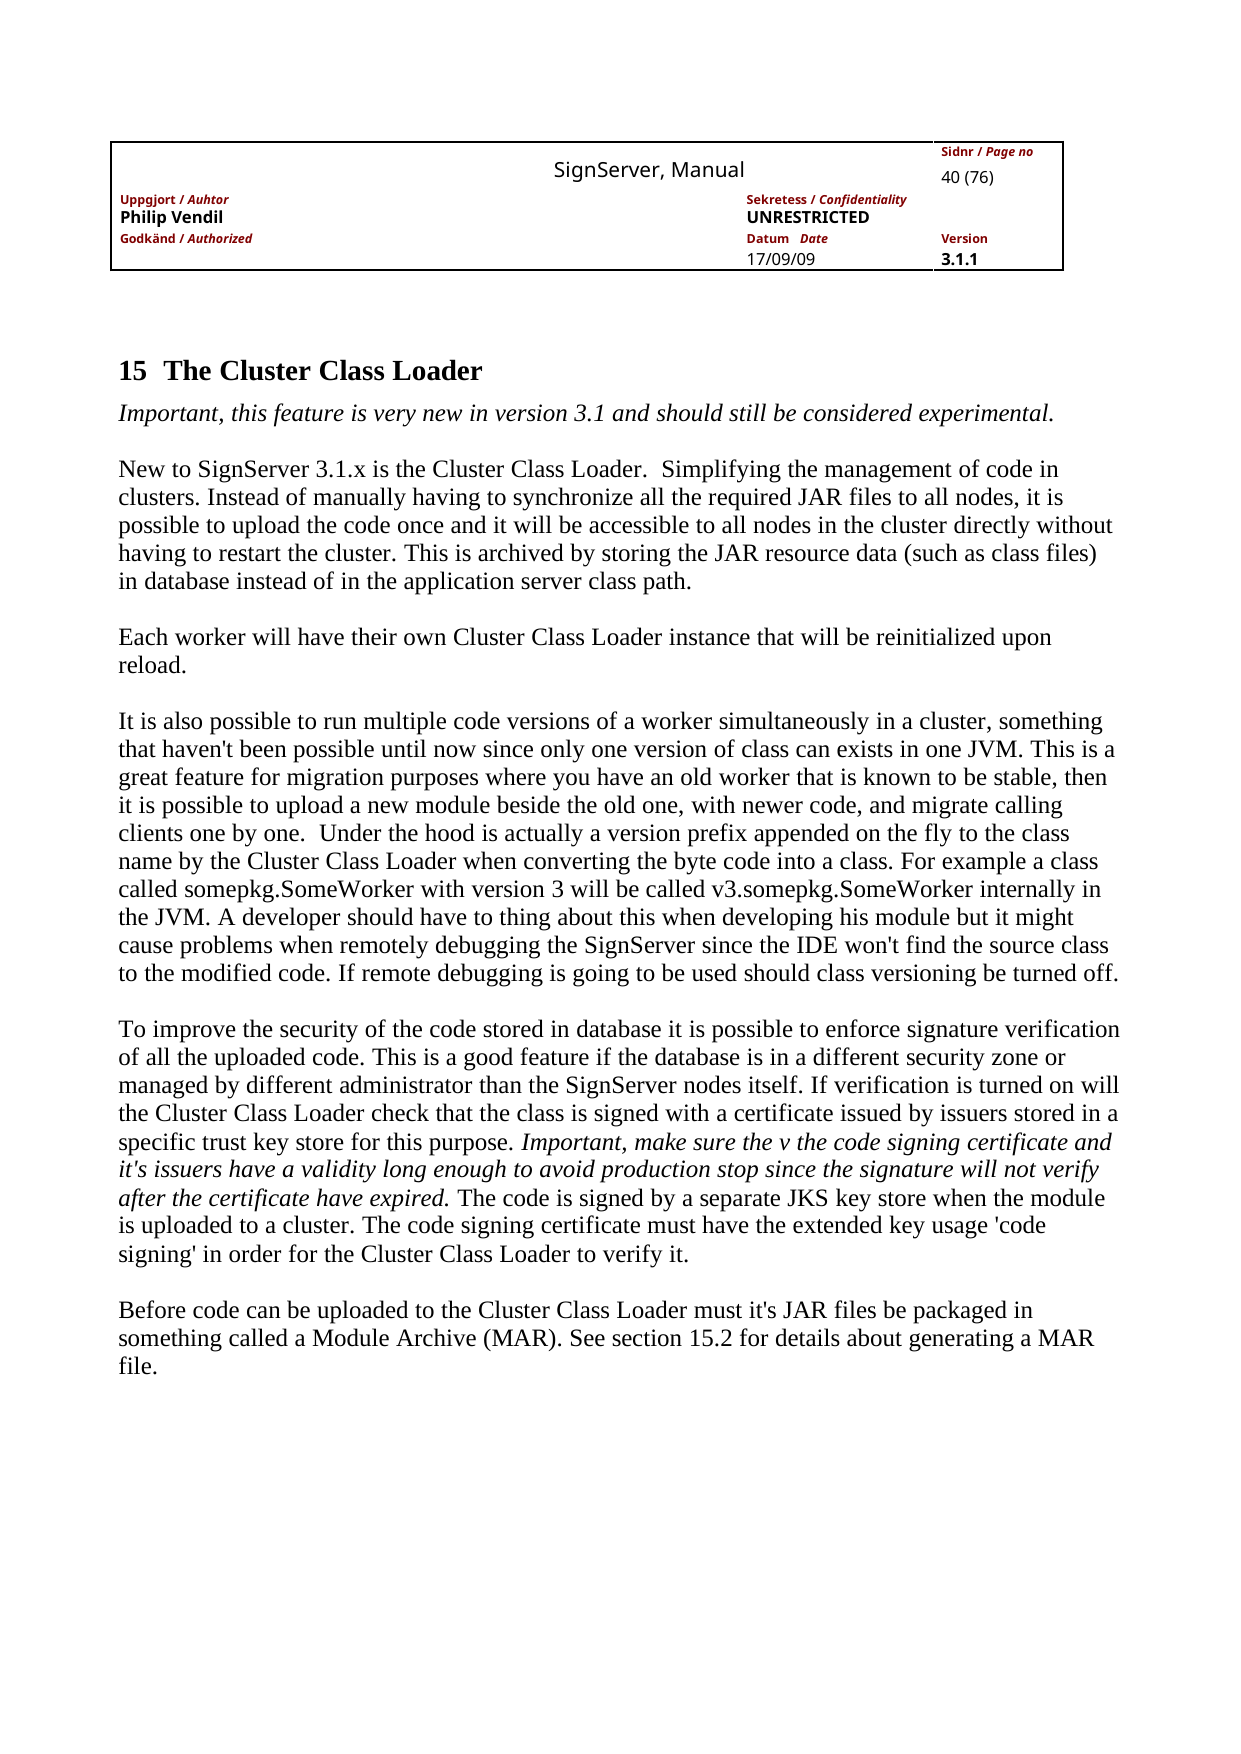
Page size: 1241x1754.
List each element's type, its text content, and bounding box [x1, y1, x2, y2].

text To improve the security of the code stored in database it is possible to enforce signature verification of all the uploaded code. This is a good feature if the database is in a different security zone or managed by different administrator than the SignServer nodes itself. If verification is turned on will the Cluster Class Loader check that the class is signed with a certificate issued by issuers stored in a specific trust key store for this purpose. Important, make sure the v the code signing certificate and it's issuers have a validity long enough to avoid production stop since the signature will not verify after the certificate have expired. The code is signed by a separate JKS key store when the module is uploaded to a cluster. The code signing certificate must have the extended key usage 'code signing' in order for the Cluster Class Loader to verify it. [118, 1015, 1122, 1267]
text It is also possible to run multiple code versions of a worker simultaneously in a cluster, something that haven't been possible until now since only one version of class can exists in one JVM. This is a great feature for migration purposes where you have an old worker that is known to be stable, then it is possible to upload a new module beside the old one, with newer code, and migrate calling clients one by one. Under the hood is actually a version prefix appended on the fly to the class name by the Cluster Class Loader when converting the byte code into a class. For example a class called somepkg.SomeWorker with version 3 will be called v3.somepkg.SomeWorker internally in the JVM. A developer should have to thing about this when developing his module but it might cause problems when remotely debugging the SignServer since the IDE won't find the source class to the modified code. If remote debugging is going to be used should class versioning be turned off. [118, 707, 1122, 987]
text New to SignServer 3.1.x is the Cluster Class Loader. Simplifying the management of code in clusters. Instead of manually having to synchronize all the required JAR files to all nodes, it is possible to upload the code once and it will be accessible to all nodes in the cluster directly without having to restart the cluster. This is archived by storing the JAR resource data (such as class files) in database instead of in the application server class path. [118, 455, 1122, 595]
text Each worker will have their own Cluster Class Loader instance that will be reinitialized upon reload. [118, 623, 1122, 679]
text Before code can be uploaded to the Cluster Class Loader must it's JAR files be packaged in something called a Module Archive (MAR). See section 15.2 for details about generating a MAR file. [118, 1296, 1122, 1379]
text Important, this feature is very new in version 3.1 and should still be considered experimental. [118, 399, 1122, 427]
subtitle The Cluster Class Loader [118, 354, 1122, 386]
